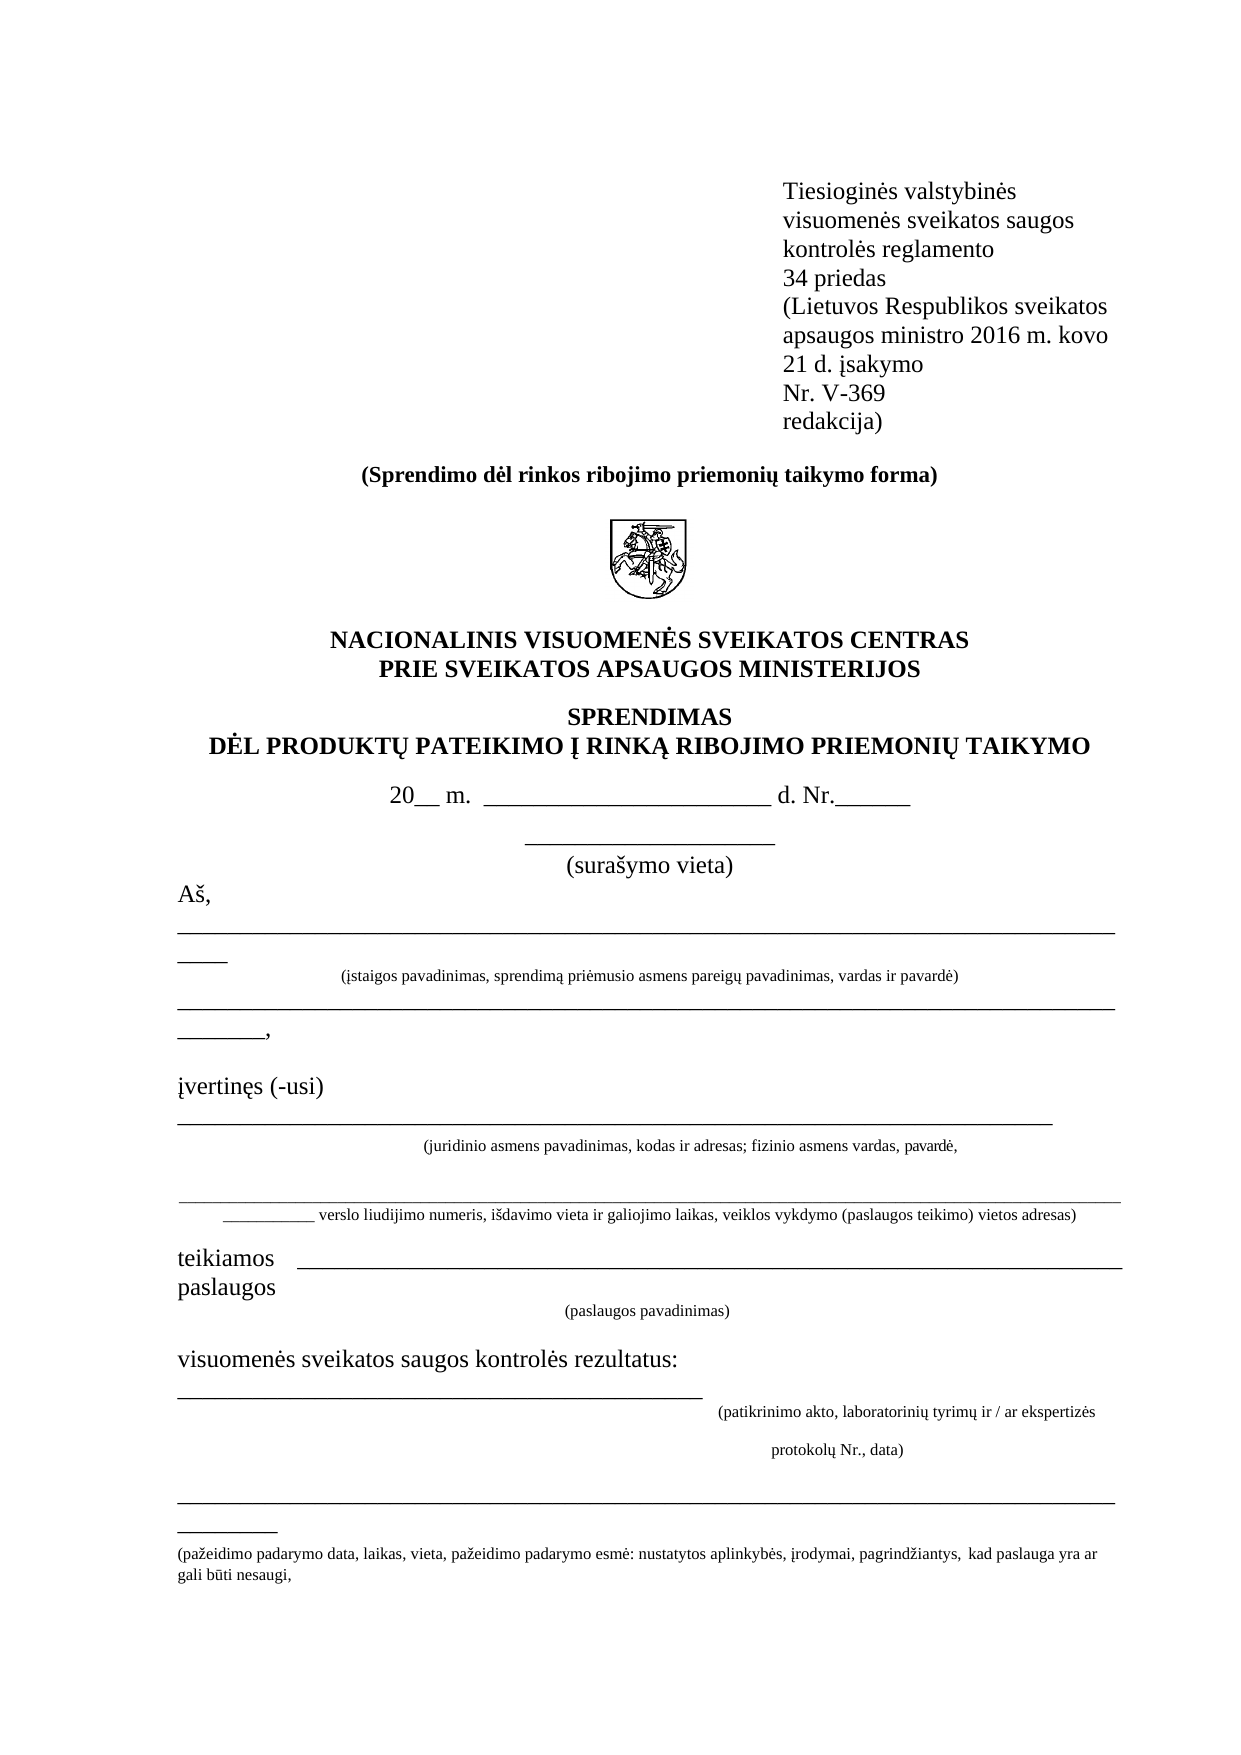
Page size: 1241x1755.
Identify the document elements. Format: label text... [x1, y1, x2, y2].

text (surašymo vieta) [177, 850, 1122, 879]
text NACIONALINIS VISUOMENĖS SVEIKATOS CENTRAS [177, 626, 1122, 654]
text Aš, _______________________________________________________________________________ [177, 879, 1122, 965]
text SPRENDIMAS [177, 702, 1122, 731]
text (Sprendimo dėl rinkos ribojimo priemonių taikymo forma) [177, 461, 1122, 488]
text (Lietuvos Respublikos sveikatos apsaugos ministro 2016 m. kovo 21 d. įsakymo [783, 291, 1122, 378]
text teikiamos __________________________________________________________________ paslaugos [177, 1243, 1122, 1301]
text __________________________________________________________________________________, [177, 984, 1122, 1042]
text Tiesioginės valstybinės visuomenės sveikatos saugos kontrolės reglamento [783, 176, 1122, 263]
text (paslaugos pavadinimas) [327, 1301, 1122, 1320]
text DĖL PRODUKTŲ PATEIKIMO Į RINKĄ RIBOJIMO PRIEMONIŲ TAIKYMO [177, 731, 1122, 760]
text (patikrinimo akto, laboratorinių tyrimų ir / ar ekspertizės protokolų Nr., data) [552, 1402, 1122, 1459]
text PRIE SVEIKATOS APSAUGOS MINISTERIJOS [177, 654, 1122, 683]
text redakcija) [783, 406, 1122, 435]
text įvertinęs (-usi) ______________________________________________________________________ [177, 1071, 1122, 1128]
text 20__ m. _______________________ d. Nr.______ [177, 784, 1122, 809]
text 34 priedas [783, 263, 1122, 291]
text (įstaigos pavadinimas, sprendimą priėmusio asmens pareigų pavadinimas, vardas ir pavardė) [177, 965, 1122, 984]
text ____________________ [177, 809, 1122, 850]
text Nr. V-369 [783, 378, 1122, 406]
text visuomenės sveikatos saugos kontrolės rezultatus: __________________________________________ [177, 1344, 1122, 1402]
text (juridinio asmens pavadinimas, kodas ir adresas; fizinio asmens vardas, pavardė, [177, 1128, 1122, 1157]
text (pažeidimo padarymo data, laikas, vieta, pažeidimo padarymo esmė: nustatytos aplinkybės, įrodymai, pagrindžiantys, kad paslauga yra ar gali būti nesaugi, [177, 1536, 1122, 1584]
text ____________________________________________________________________________________________________________________________ verslo liudijimo numeris, išdavimo vieta ir galiojimo laikas, veiklos vykdymo (paslaugos teikimo) vietos adresas) [177, 1186, 1122, 1224]
text ___________________________________________________________________________________ [177, 1478, 1122, 1536]
